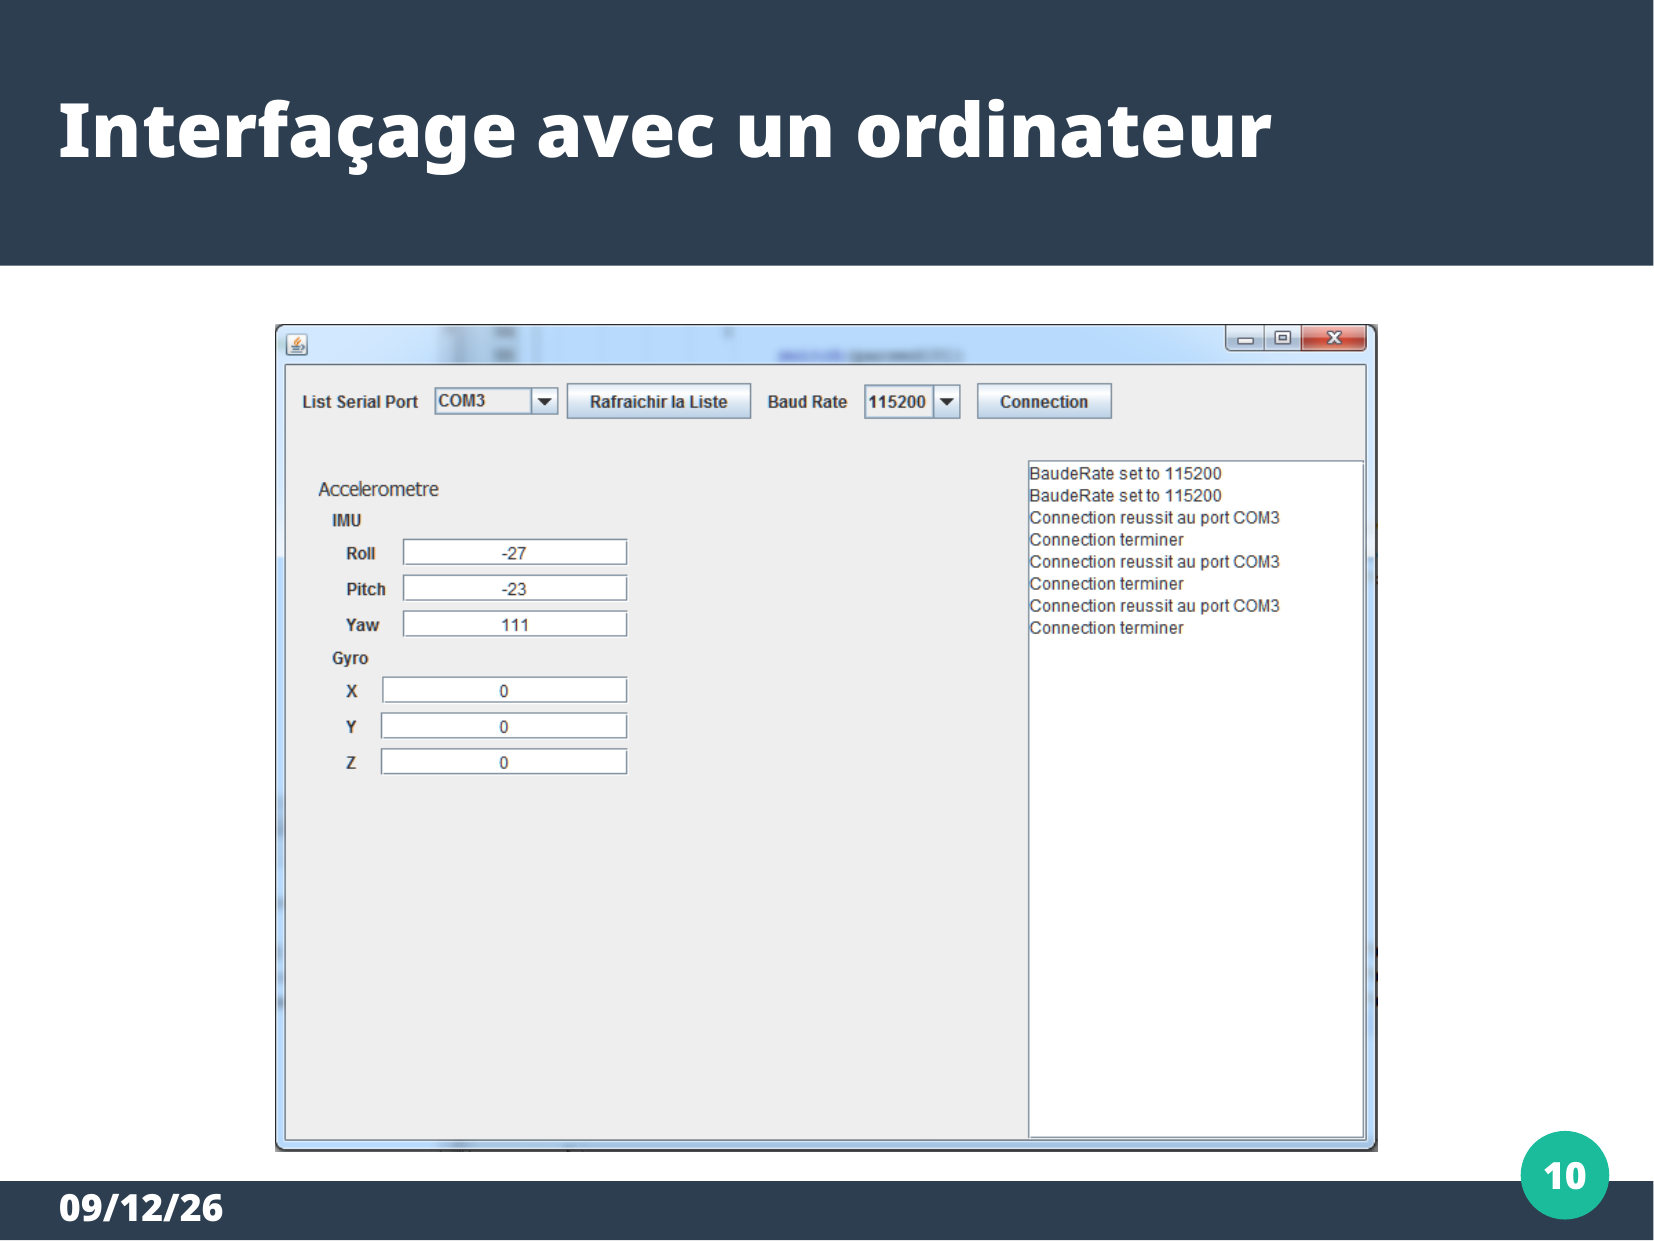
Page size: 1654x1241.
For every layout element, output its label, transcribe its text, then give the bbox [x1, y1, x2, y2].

title Interfaçage avec un ordinateur [59, 49, 1595, 207]
picture [275, 324, 1378, 1152]
